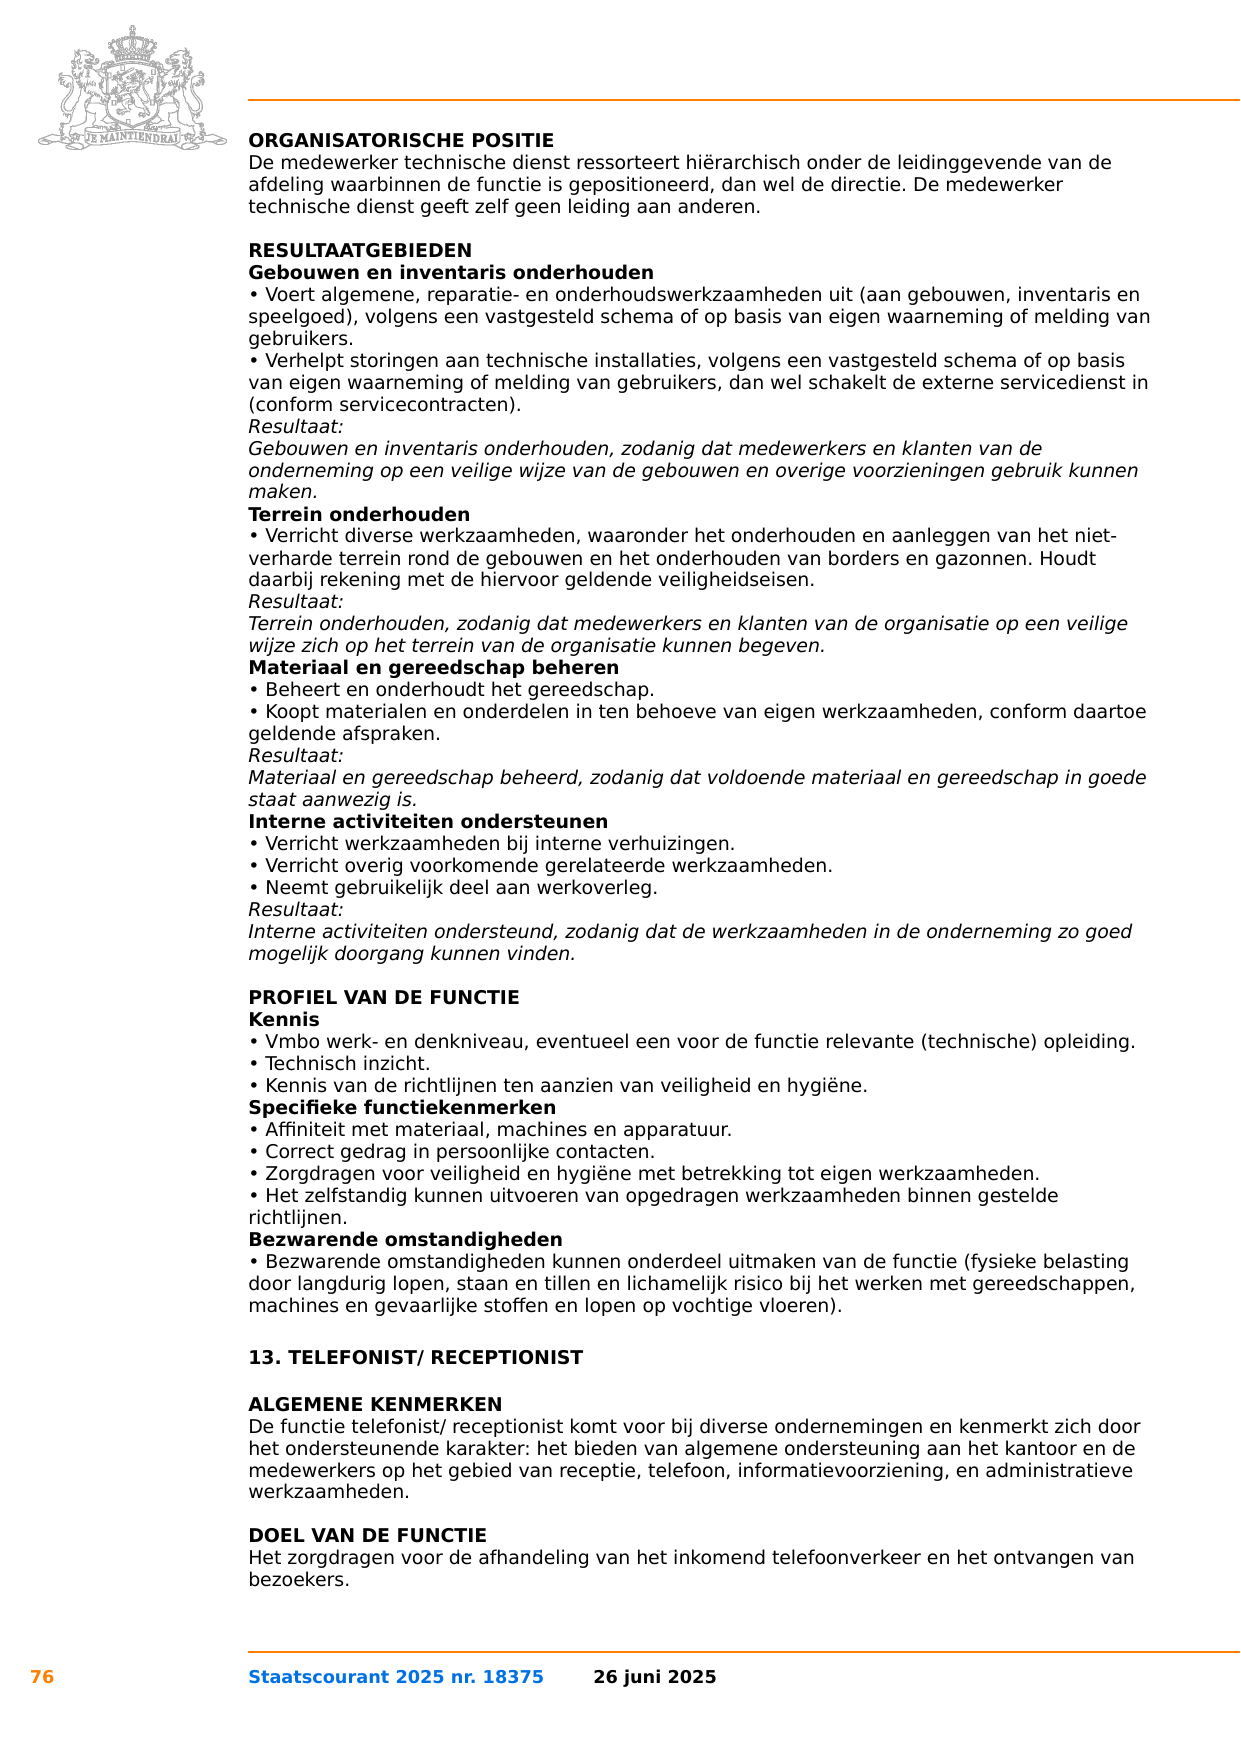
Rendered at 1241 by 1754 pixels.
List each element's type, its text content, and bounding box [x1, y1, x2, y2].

text • Verricht overig voorkomende gerelateerde werkzaamheden. [248, 855, 1163, 877]
text • Neemt gebruikelijk deel aan werkoverleg. [248, 877, 1163, 899]
text • Kennis van de richtlijnen ten aanzien van veiligheid en hygiëne. [248, 1075, 1163, 1097]
text Resultaat: [248, 416, 1163, 437]
text • Zorgdragen voor veiligheid en hygiëne met betrekking tot eigen werkzaamheden. [248, 1163, 1163, 1185]
text • Verhelpt storingen aan technische installaties, volgens een vastgesteld schema of op basis van eigen waarneming of melding van gebruikers, dan wel schakelt de externe servicedienst in (conform servicecontracten). [248, 349, 1163, 416]
picture [38, 25, 227, 150]
text Interne activiteiten ondersteunen [248, 811, 1163, 833]
text • Beheert en onderhoudt het gereedschap. [248, 679, 1163, 701]
text • Correct gedrag in persoonlijke contacten. [248, 1141, 1163, 1163]
text RESULTAATGEBIEDEN [248, 240, 1163, 262]
text PROFIEL VAN DE FUNCTIE [248, 987, 1163, 1009]
text • Voert algemene, reparatie- en onderhoudswerkzaamheden uit (aan gebouwen, inventaris en speelgoed), volgens een vastgesteld schema of op basis van eigen waarneming of melding van gebruikers. [248, 284, 1163, 349]
text ORGANISATORISCHE POSITIE [248, 130, 1163, 152]
text Gebouwen en inventaris onderhouden [248, 262, 1163, 284]
text De functie telefonist/ receptionist komt voor bij diverse ondernemingen en kenmerkt zich door het ondersteunende karakter: het bieden van algemene ondersteuning aan het kantoor en de medewerkers op het gebied van receptie, telefoon, informatievoorziening, en administratieve werkzaamheden. [248, 1416, 1163, 1503]
text De medewerker technische dienst ressorteert hiërarchisch onder de leidinggevende van de afdeling waarbinnen de functie is gepositioneerd, dan wel de directie. De medewerker technische dienst geeft zelf geen leiding aan anderen. [248, 152, 1163, 218]
text Gebouwen en inventaris onderhouden, zodanig dat medewerkers en klanten van de onderneming op een veilige wijze van de gebouwen en overige voorzieningen gebruik kunnen maken. [248, 437, 1163, 503]
text Materiaal en gereedschap beheren [248, 657, 1163, 679]
text Kennis [248, 1009, 1163, 1031]
subtitle 13. TELEFONIST/ RECEPTIONIST [248, 1347, 1163, 1368]
text • Verricht werkzaamheden bij interne verhuizingen. [248, 833, 1163, 855]
text • Verricht diverse werkzaamheden, waaronder het onderhouden en aanleggen van het niet-verharde terrein rond de gebouwen en het onderhouden van borders en gazonnen. Houdt daarbij rekening met de hiervoor geldende veiligheidseisen. [248, 525, 1163, 591]
text Specifieke functiekenmerken [248, 1097, 1163, 1119]
text Terrein onderhouden [248, 503, 1163, 525]
text • Bezwarende omstandigheden kunnen onderdeel uitmaken van de functie (fysieke belasting door langdurig lopen, staan en tillen en lichamelijk risico bij het werken met gereedschappen, machines en gevaarlijke stoffen en lopen op vochtige vloeren). [248, 1251, 1163, 1317]
text Interne activiteiten ondersteund, zodanig dat de werkzaamheden in de onderneming zo goed mogelijk doorgang kunnen vinden. [248, 921, 1163, 965]
text • Het zelfstandig kunnen uitvoeren van opgedragen werkzaamheden binnen gestelde richtlijnen. [248, 1185, 1163, 1229]
text Resultaat: [248, 591, 1163, 613]
text Resultaat: [248, 745, 1163, 767]
text • Koopt materialen en onderdelen in ten behoeve van eigen werkzaamheden, conform daartoe geldende afspraken. [248, 701, 1163, 745]
text Materiaal en gereedschap beheerd, zodanig dat voldoende materiaal en gereedschap in goede staat aanwezig is. [248, 767, 1163, 811]
text Terrein onderhouden, zodanig dat medewerkers en klanten van de organisatie op een veilige wijze zich op het terrein van de organisatie kunnen begeven. [248, 613, 1163, 657]
text • Affiniteit met materiaal, machines en apparatuur. [248, 1119, 1163, 1141]
text Het zorgdragen voor de afhandeling van het inkomend telefoonverkeer en het ontvangen van bezoekers. [248, 1547, 1163, 1591]
text • Vmbo werk- en denkniveau, eventueel een voor de functie relevante (technische) opleiding. [248, 1031, 1163, 1053]
text • Technisch inzicht. [248, 1053, 1163, 1075]
text ALGEMENE KENMERKEN [248, 1393, 1163, 1416]
text Resultaat: [248, 899, 1163, 921]
text DOEL VAN DE FUNCTIE [248, 1525, 1163, 1547]
text Bezwarende omstandigheden [248, 1229, 1163, 1251]
